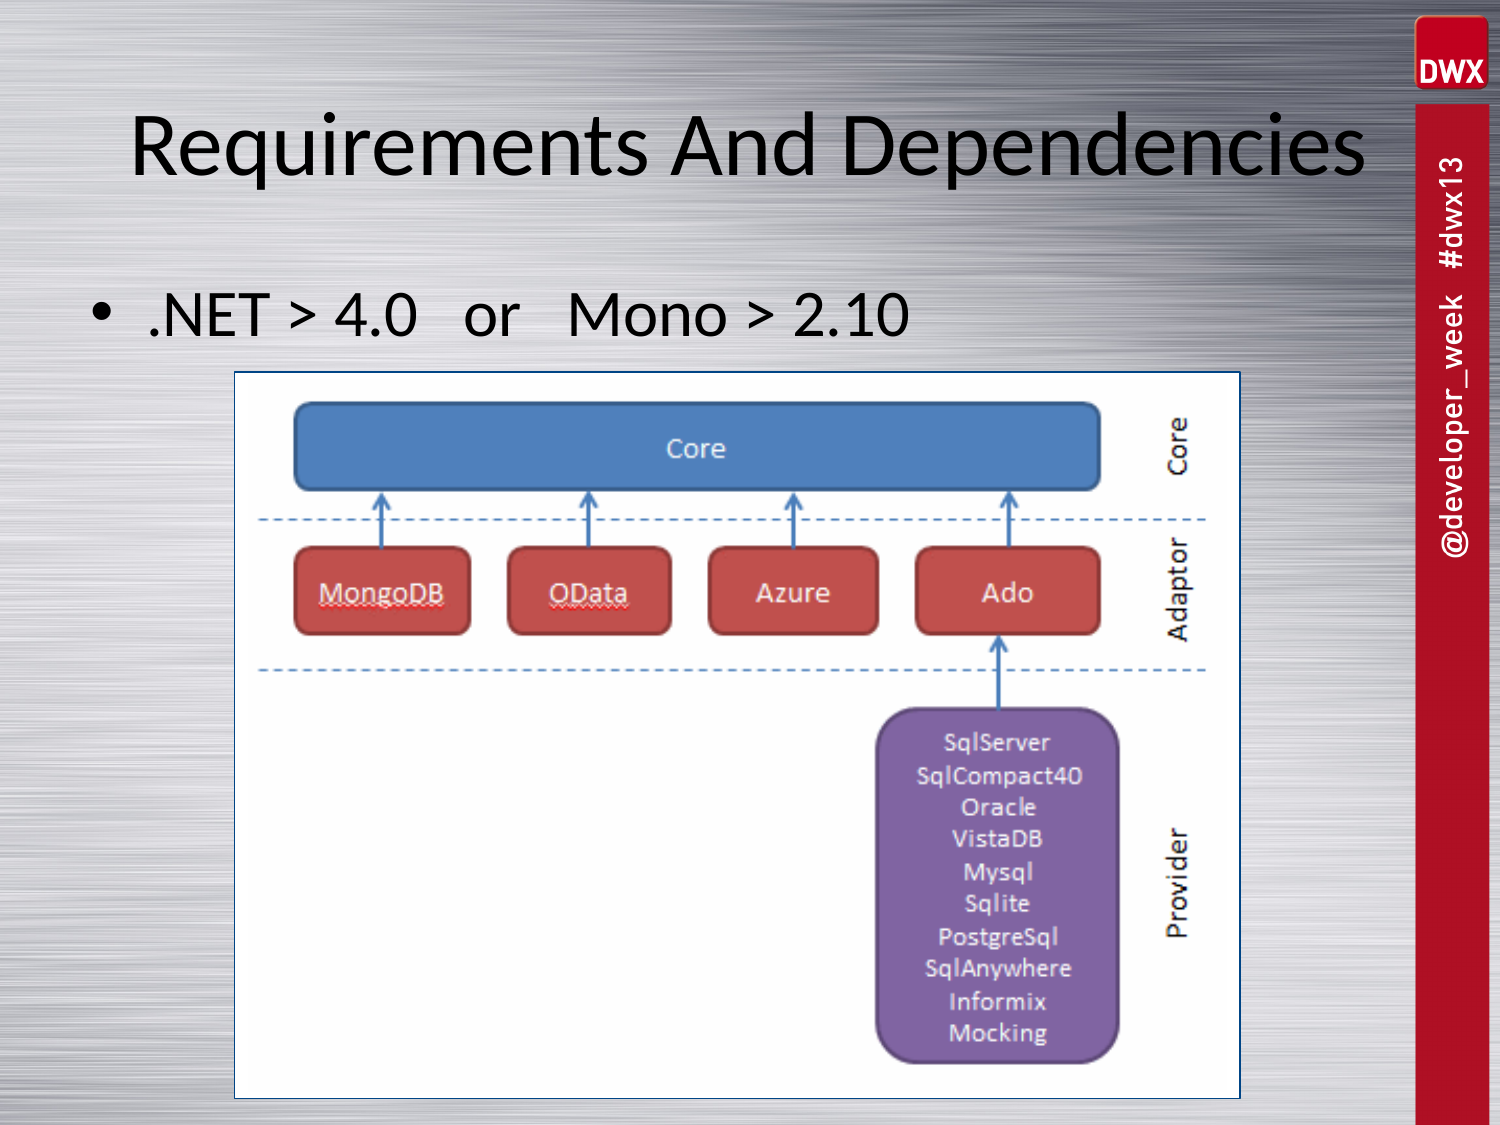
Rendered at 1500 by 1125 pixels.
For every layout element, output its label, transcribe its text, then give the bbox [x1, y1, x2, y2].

text_box [234, 372, 1241, 1099]
picture [0, 0, 1500, 1125]
title Requirements And Dependencies [75, 45, 1426, 233]
list .NET > 4.0 or Mono > 2.10 [75, 262, 1426, 1006]
